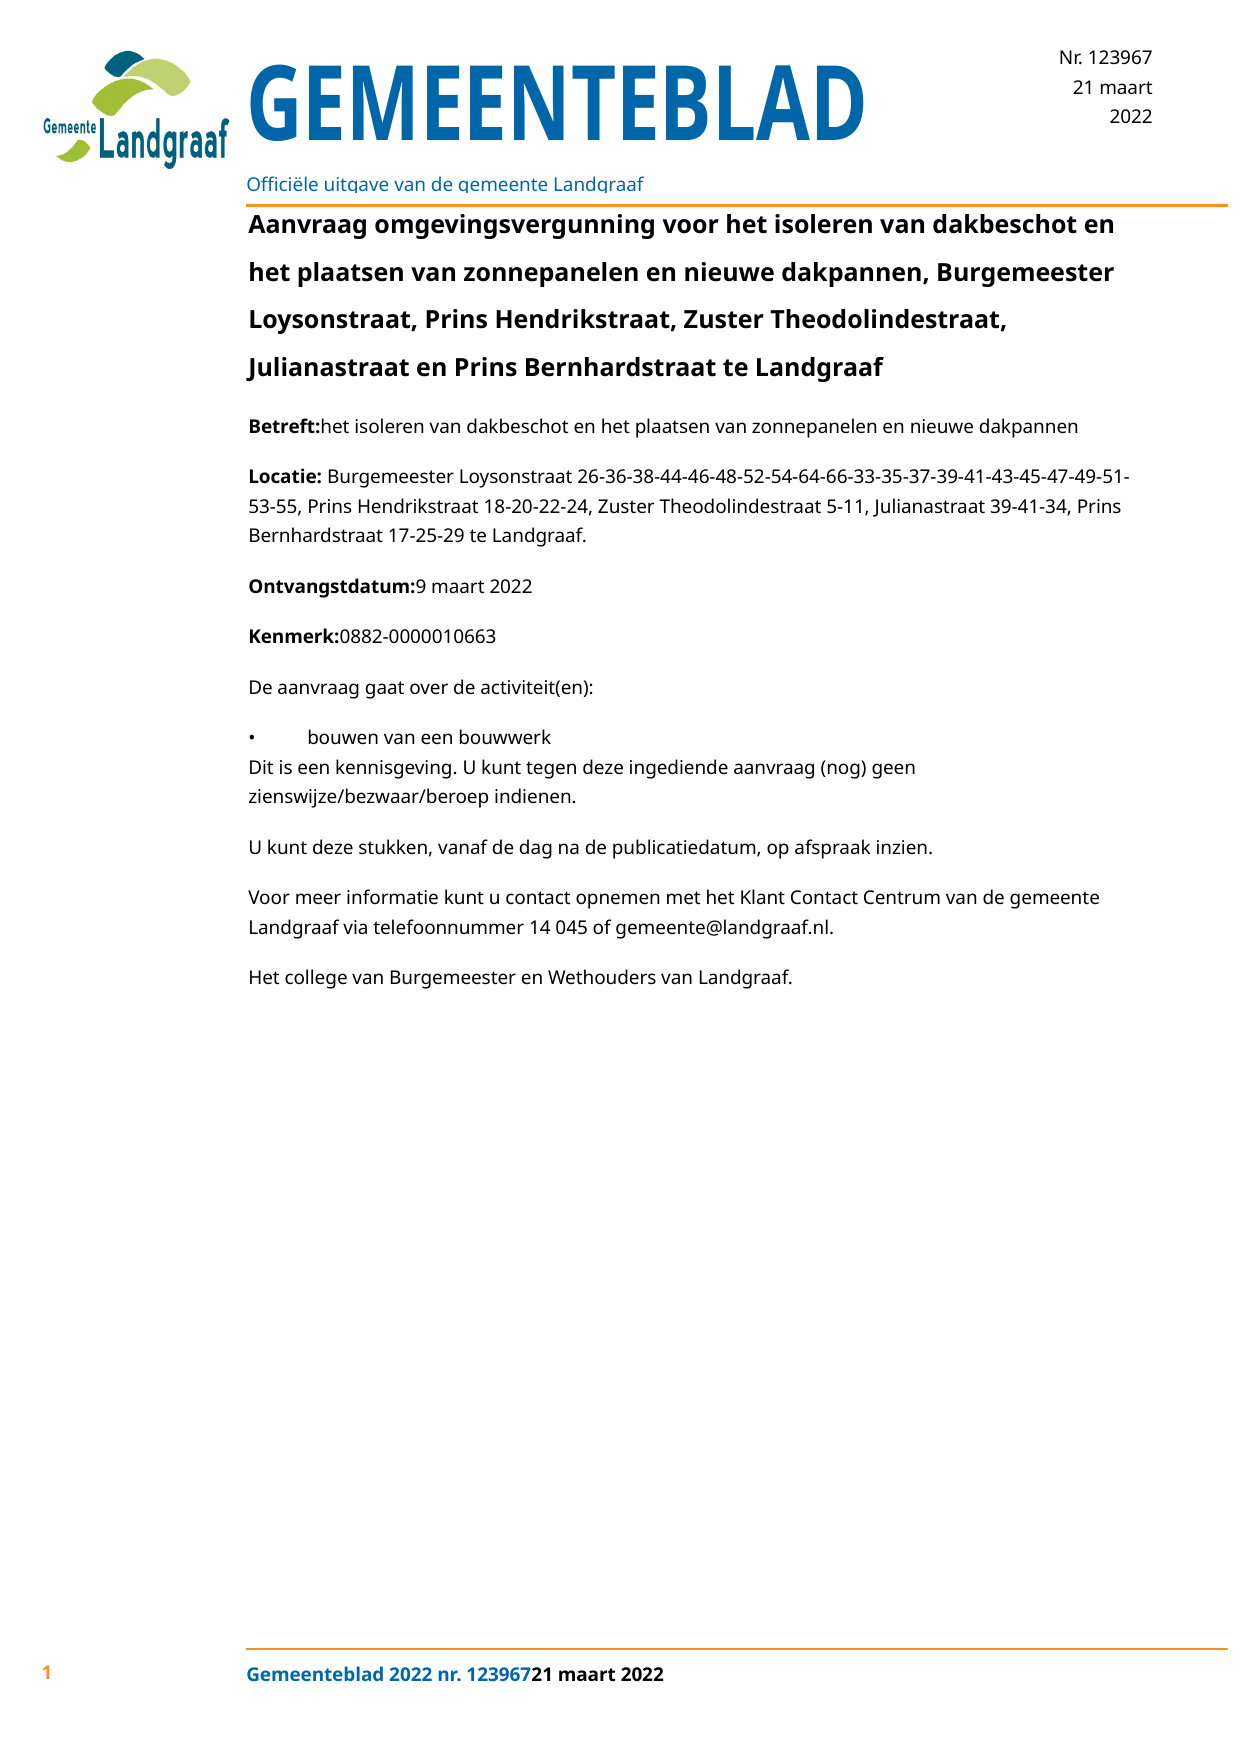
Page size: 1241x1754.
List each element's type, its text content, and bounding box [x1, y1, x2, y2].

text Voor meer informatie kunt u contact opnemen met het Klant Contact Centrum van de gemeente Landgraaf via telefoonnummer 14 045 of gemeente@landgraaf.nl. [248, 884, 1152, 940]
list bouwen van een bouwwerk [248, 724, 1152, 750]
text Ontvangstdatum:9 maart 2022 [248, 573, 1152, 599]
text Kenmerk:0882-0000010663 [248, 623, 1152, 649]
picture [41, 47, 231, 172]
text Aanvraag omgevingsvergunning voor het isoleren van dakbeschot en het plaatsen van zonnepanelen en nieuwe dakpannen, Burgemeester Loysonstraat, Prins Hendrikstraat, Zuster Theodolindestraat, Julianastraat en Prins Bernhardstraat te Landgraaf [248, 207, 1152, 384]
text Dit is een kennisgeving. U kunt tegen deze ingediende aanvraag (nog) geen zienswijze/bezwaar/beroep indienen. [248, 754, 1152, 809]
text Betreft:het isoleren van dakbeschot en het plaatsen van zonnepanelen en nieuwe dakpannen [248, 413, 1152, 439]
text U kunt deze stukken, vanaf de dag na de publicatiedatum, op afspraak inzien. [248, 834, 1152, 860]
text De aanvraag gaat over de activiteit(en): [248, 674, 1152, 700]
text Het college van Burgemeester en Wethouders van Landgraaf. [248, 964, 1152, 990]
text Locatie: Burgemeester Loysonstraat 26-36-38-44-46-48-52-54-64-66-33-35-37-39-41-43-45-47-49-51-53-55, Prins Hendrikstraat 18-20-22-24, Zuster Theodolindestraat 5-11, Julianastraat 39-41-34, Prins Bernhardstraat 17-25-29 te Landgraaf. [248, 463, 1152, 548]
